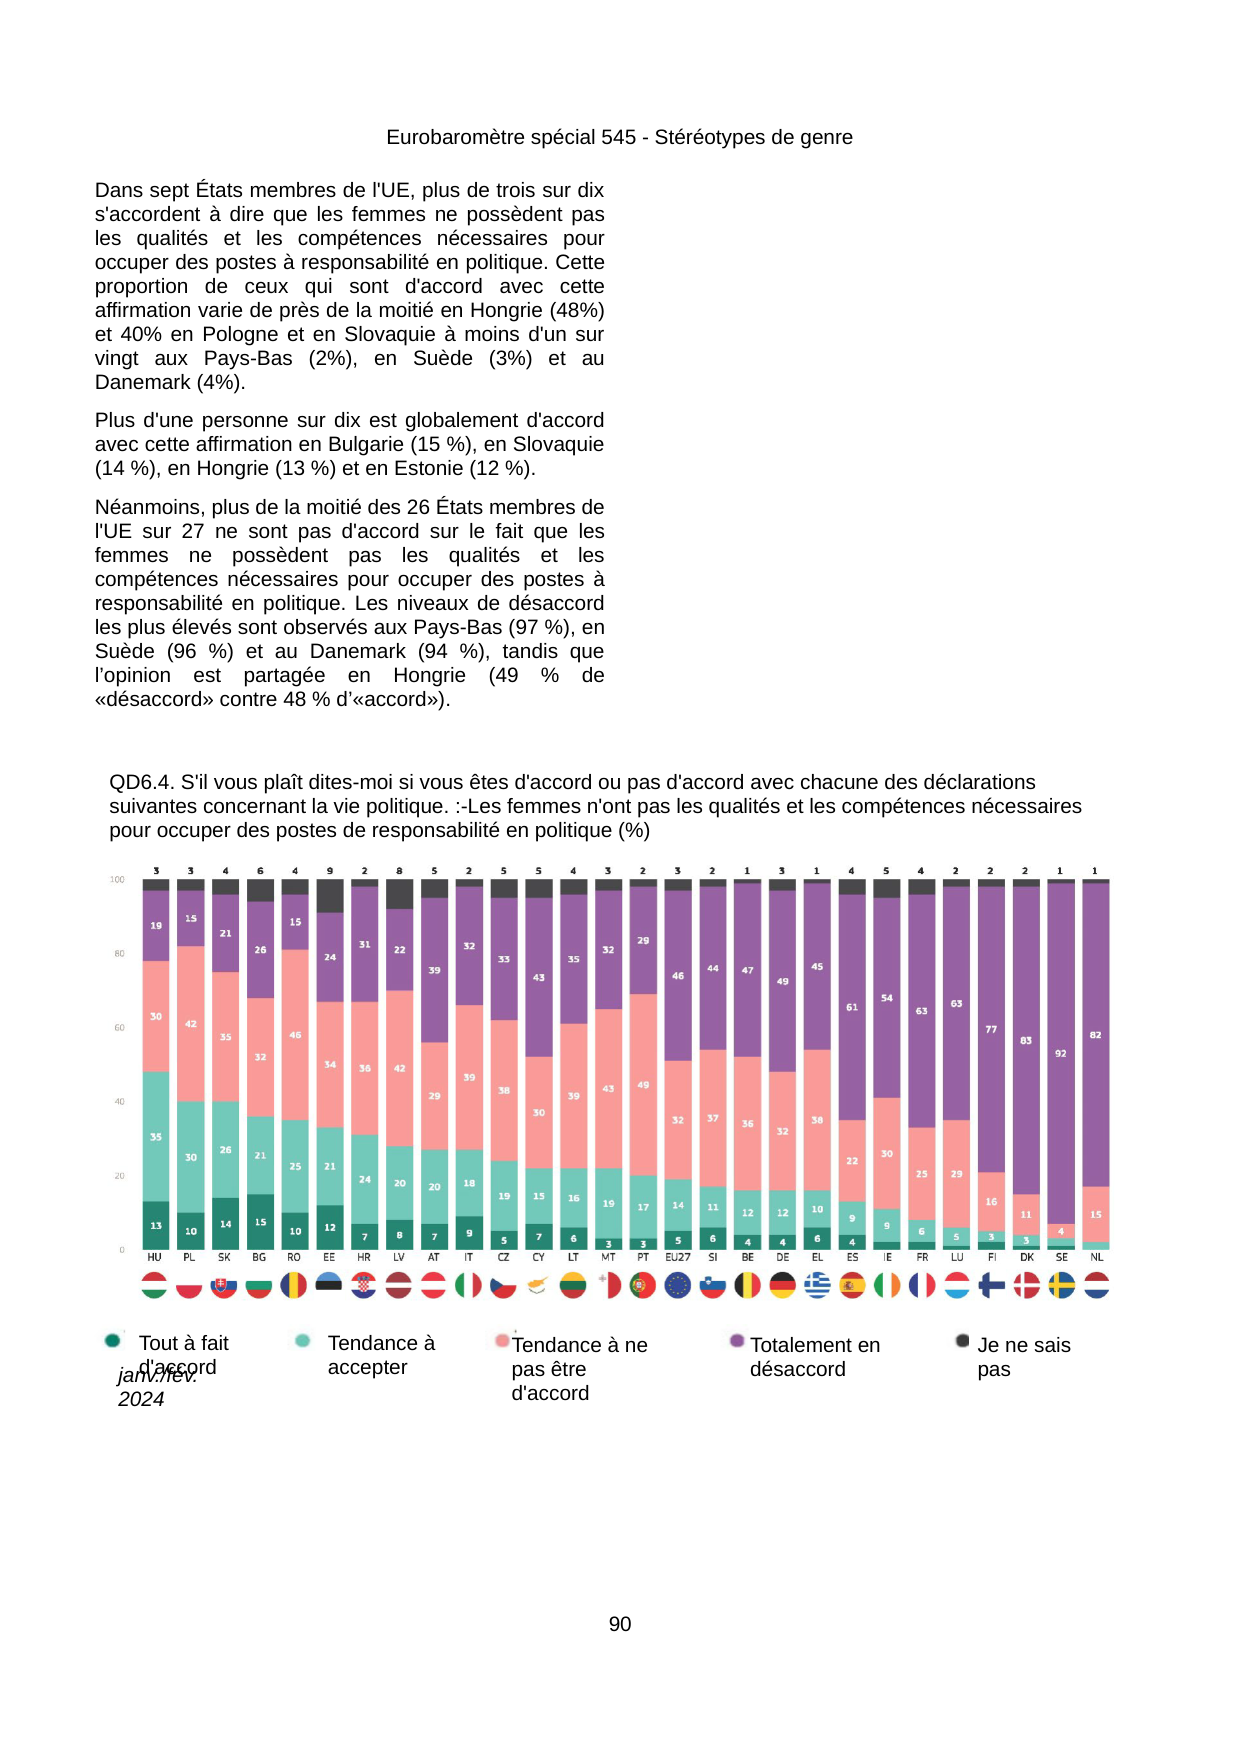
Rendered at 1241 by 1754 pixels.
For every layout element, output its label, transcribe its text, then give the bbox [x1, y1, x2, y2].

picture [808, 1342, 813, 1351]
picture [100, 863, 1115, 1302]
picture [571, 1342, 576, 1351]
text Dans sept États membres de l'UE, plus de trois sur dix s'accordent à dire que les femmes ne possèdent pas les qualités et les compétences nécessaires pour occuper des postes à responsabilité en politique. Cette proportion de ceux qui sont d'accord avec cette affirmation varie de près de la moitié en Hongrie (48%) et 40% en Pologne et en Slovaquie à moins d'un sur vingt aux Pays-Bas (2%), en Suède (3%) et au Danemark (4%). [94, 178, 605, 394]
picture [94, 1324, 969, 1351]
picture [763, 1342, 769, 1351]
picture [872, 1342, 877, 1351]
text Plus d'une personne sur dix est globalement d'accord avec cette affirmation en Bulgarie (15 %), en Slovaquie (14 %), en Hongrie (13 %) et en Estonie (12 %). [94, 408, 605, 480]
picture [837, 1342, 842, 1351]
text Néanmoins, plus de la moitié des 26 États membres de l'UE sur 27 ne sont pas d'accord sur le fait que les femmes ne possèdent pas les qualités et les compétences nécessaires pour occuper des postes à responsabilité en politique. Les niveaux de désaccord les plus élevés sont observés aux Pays-Bas (97 %), en Suède (96 %) et au Danemark (94 %), tandis que l’opinion est partagée en Hongrie (49 % de «désaccord» contre 48 % d’«accord»). [94, 495, 605, 710]
picture [627, 1342, 632, 1351]
picture [536, 1342, 541, 1351]
